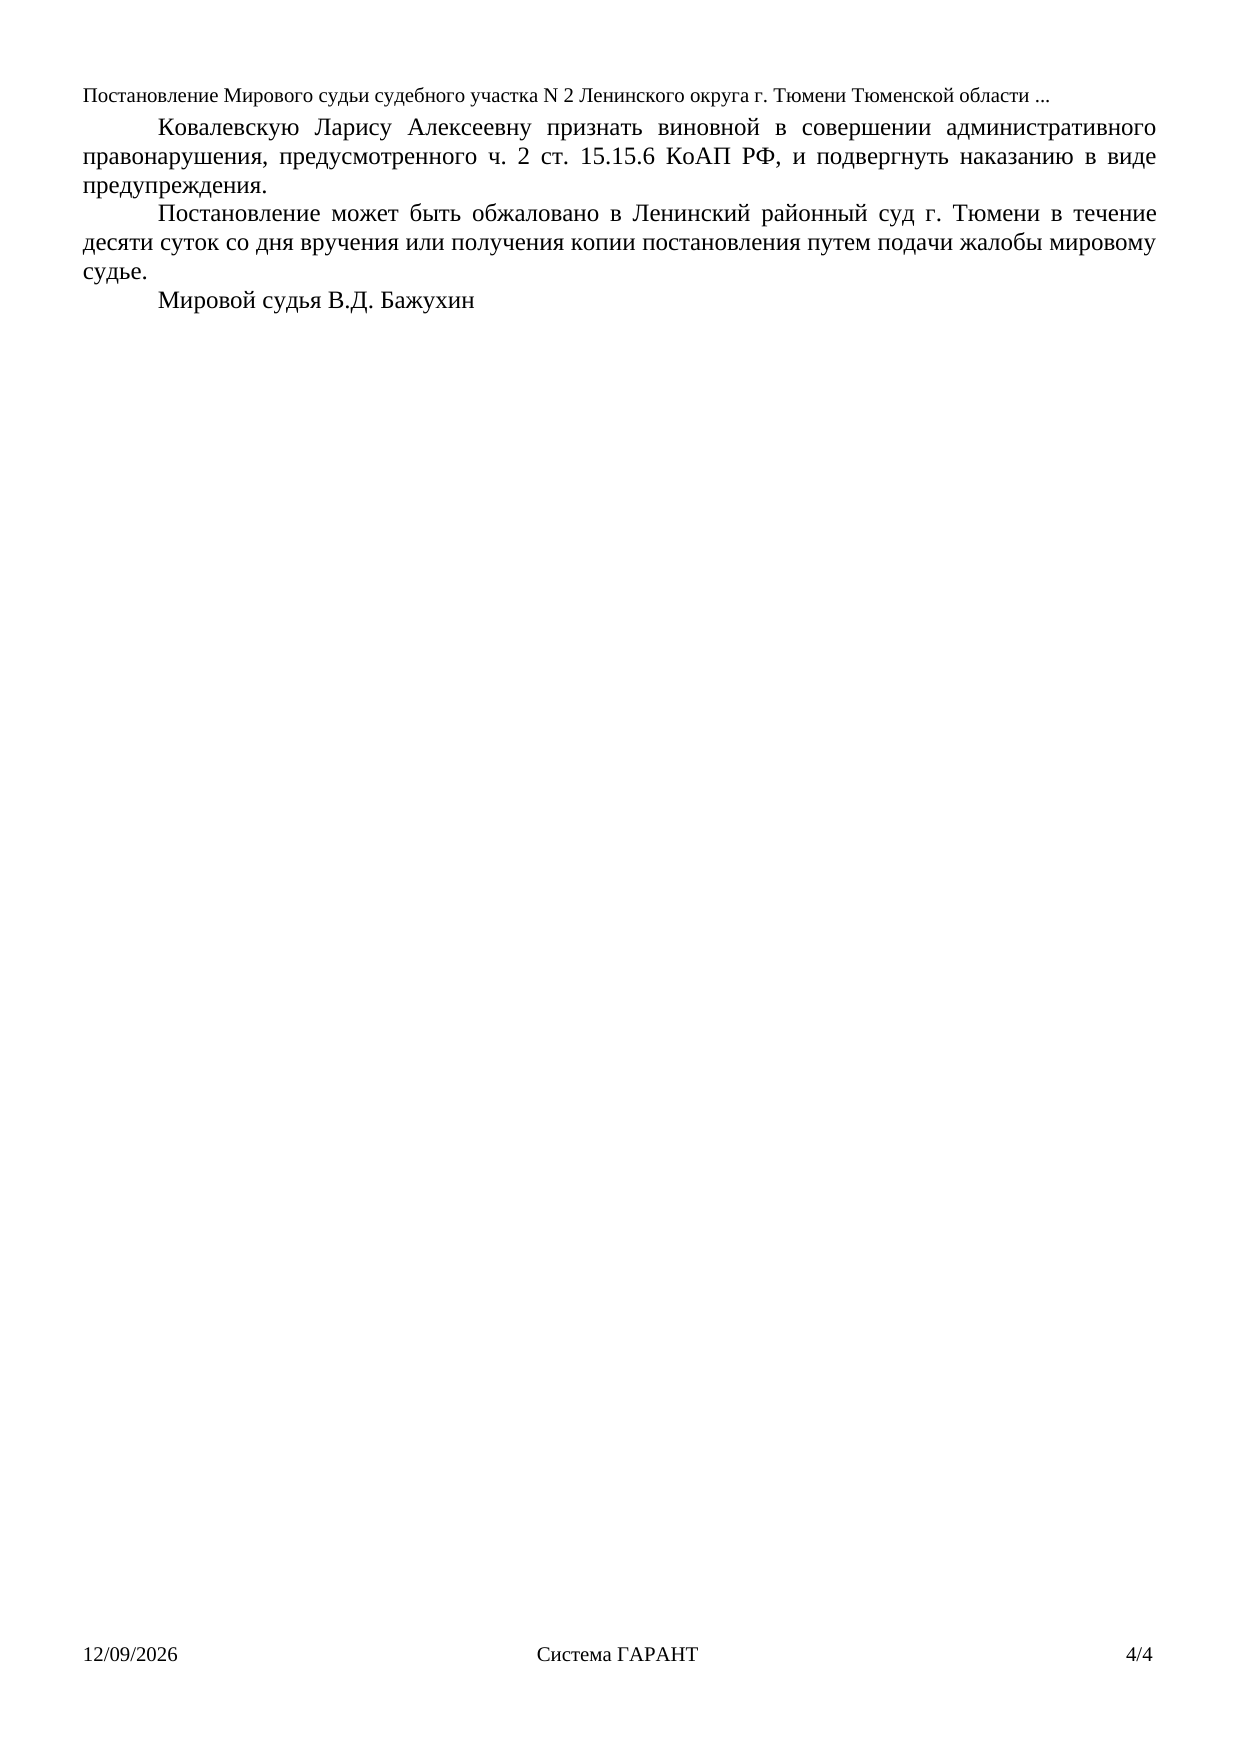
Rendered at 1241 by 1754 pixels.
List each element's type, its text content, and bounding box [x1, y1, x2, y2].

text Постановление может быть обжаловано в Ленинский районный суд г. Тюмени в течение десяти суток со дня вручения или получения копии постановления путем подачи жалобы мировому судье. [83, 198, 1157, 285]
text Ковалевскую Ларису Алексеевну признать виновной в совершении административного правонарушения, предусмотренного ч. 2 ст. 15.15.6 КоАП РФ, и подвергнуть наказанию в виде предупреждения. [83, 112, 1157, 198]
text Мировой судья В.Д. Бажухин [83, 285, 1157, 313]
